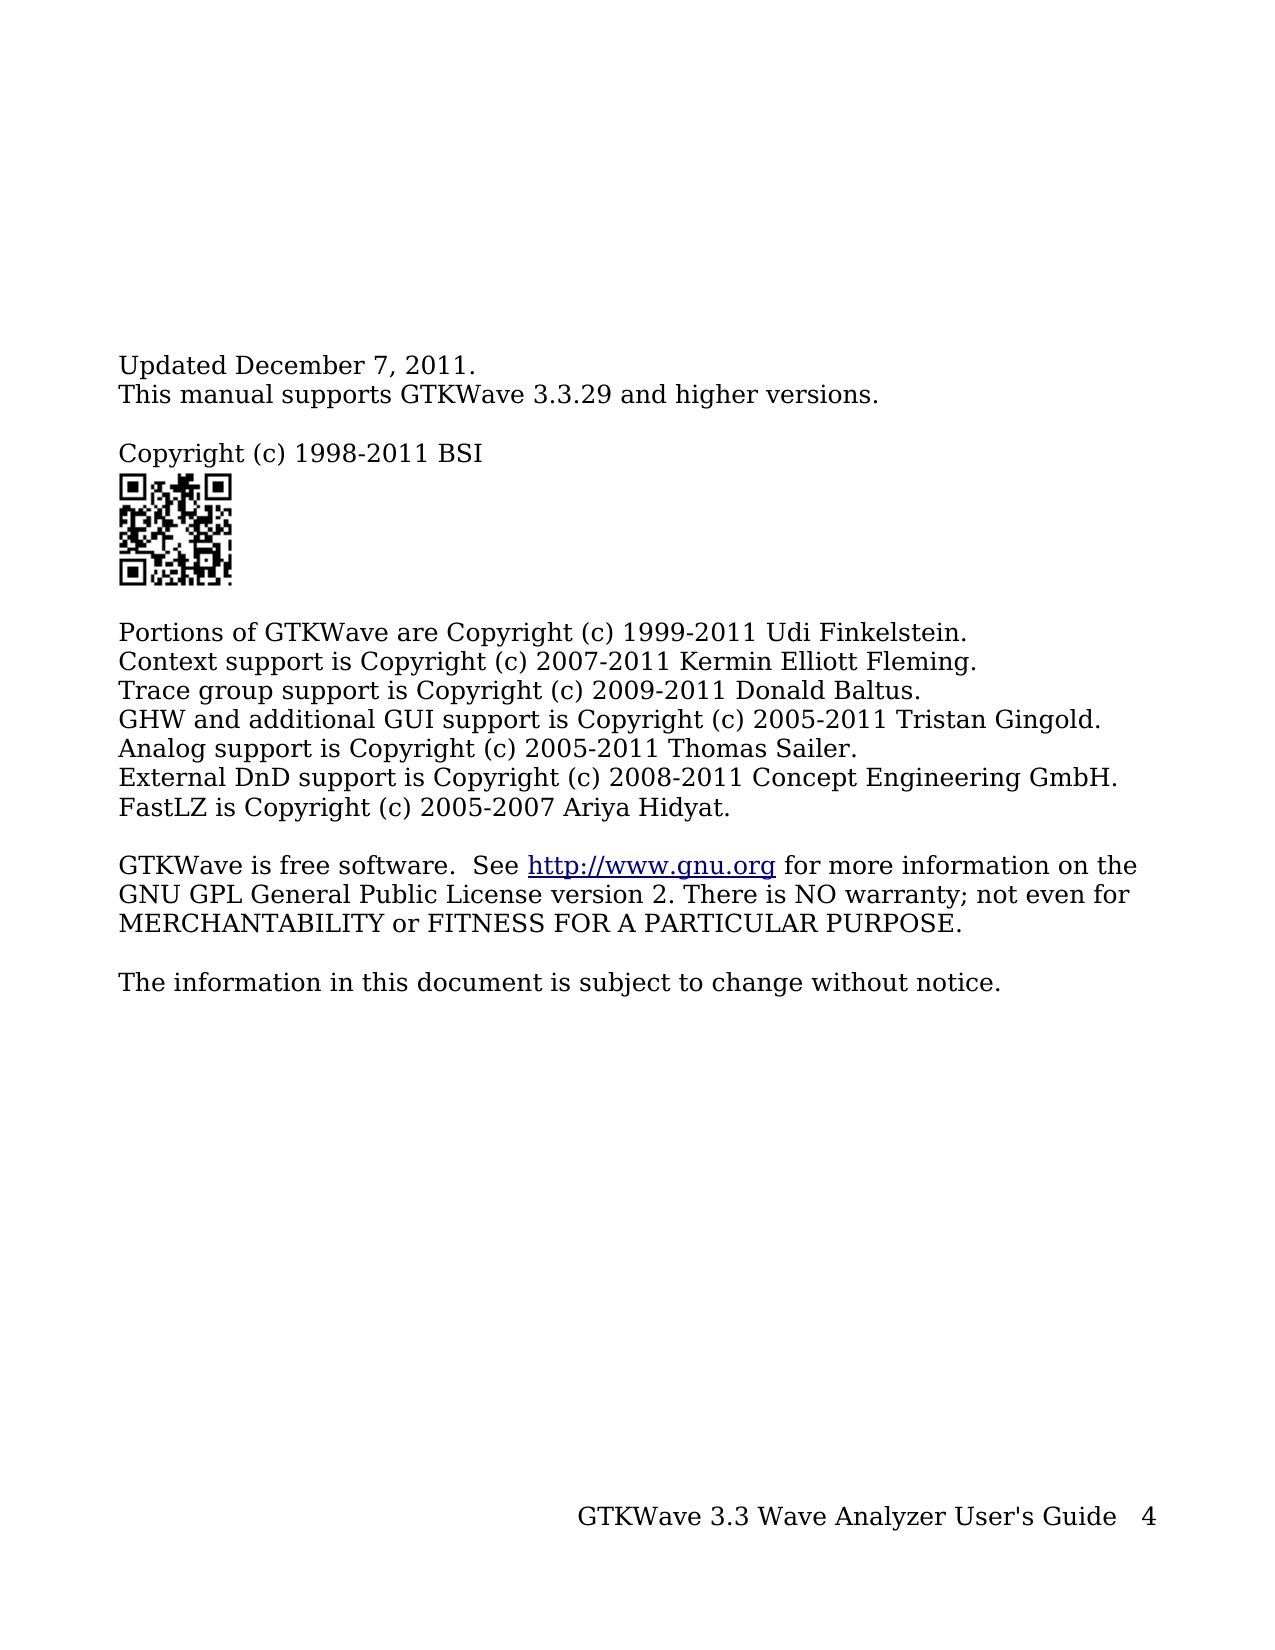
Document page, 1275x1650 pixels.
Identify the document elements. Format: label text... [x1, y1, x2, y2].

text Analog support is Copyright (c) 2005-2011 Thomas Sailer. [118, 734, 1157, 763]
text This manual supports GTKWave 3.3.29 and higher versions. [118, 381, 1157, 410]
picture [116, 469, 235, 589]
text Trace group support is Copyright (c) 2009-2011 Donald Baltus. [118, 676, 1157, 705]
text GTKWave is free software. See http://www.gnu.org for more information on the GNU GPL General Public License version 2. There is NO warranty; not even for MERCHANTABILITY or FITNESS FOR A PARTICULAR PURPOSE. [118, 851, 1157, 938]
text The information in this document is subject to change without notice. [118, 968, 1157, 997]
text External DnD support is Copyright (c) 2008-2011 Concept Engineering GmbH. [118, 763, 1157, 793]
text Updated December 7, 2011. [118, 351, 1157, 381]
text Portions of GTKWave are Copyright (c) 1999-2011 Udi Finkelstein. [118, 618, 1157, 647]
text Copyright (c) 1998-2011 BSI [118, 439, 1157, 468]
text Context support is Copyright (c) 2007-2011 Kermin Elliott Fleming. [118, 647, 1157, 676]
text GHW and additional GUI support is Copyright (c) 2005-2011 Tristan Gingold. [118, 705, 1157, 734]
text FastLZ is Copyright (c) 2005-2007 Ariya Hidyat. [118, 793, 1157, 822]
